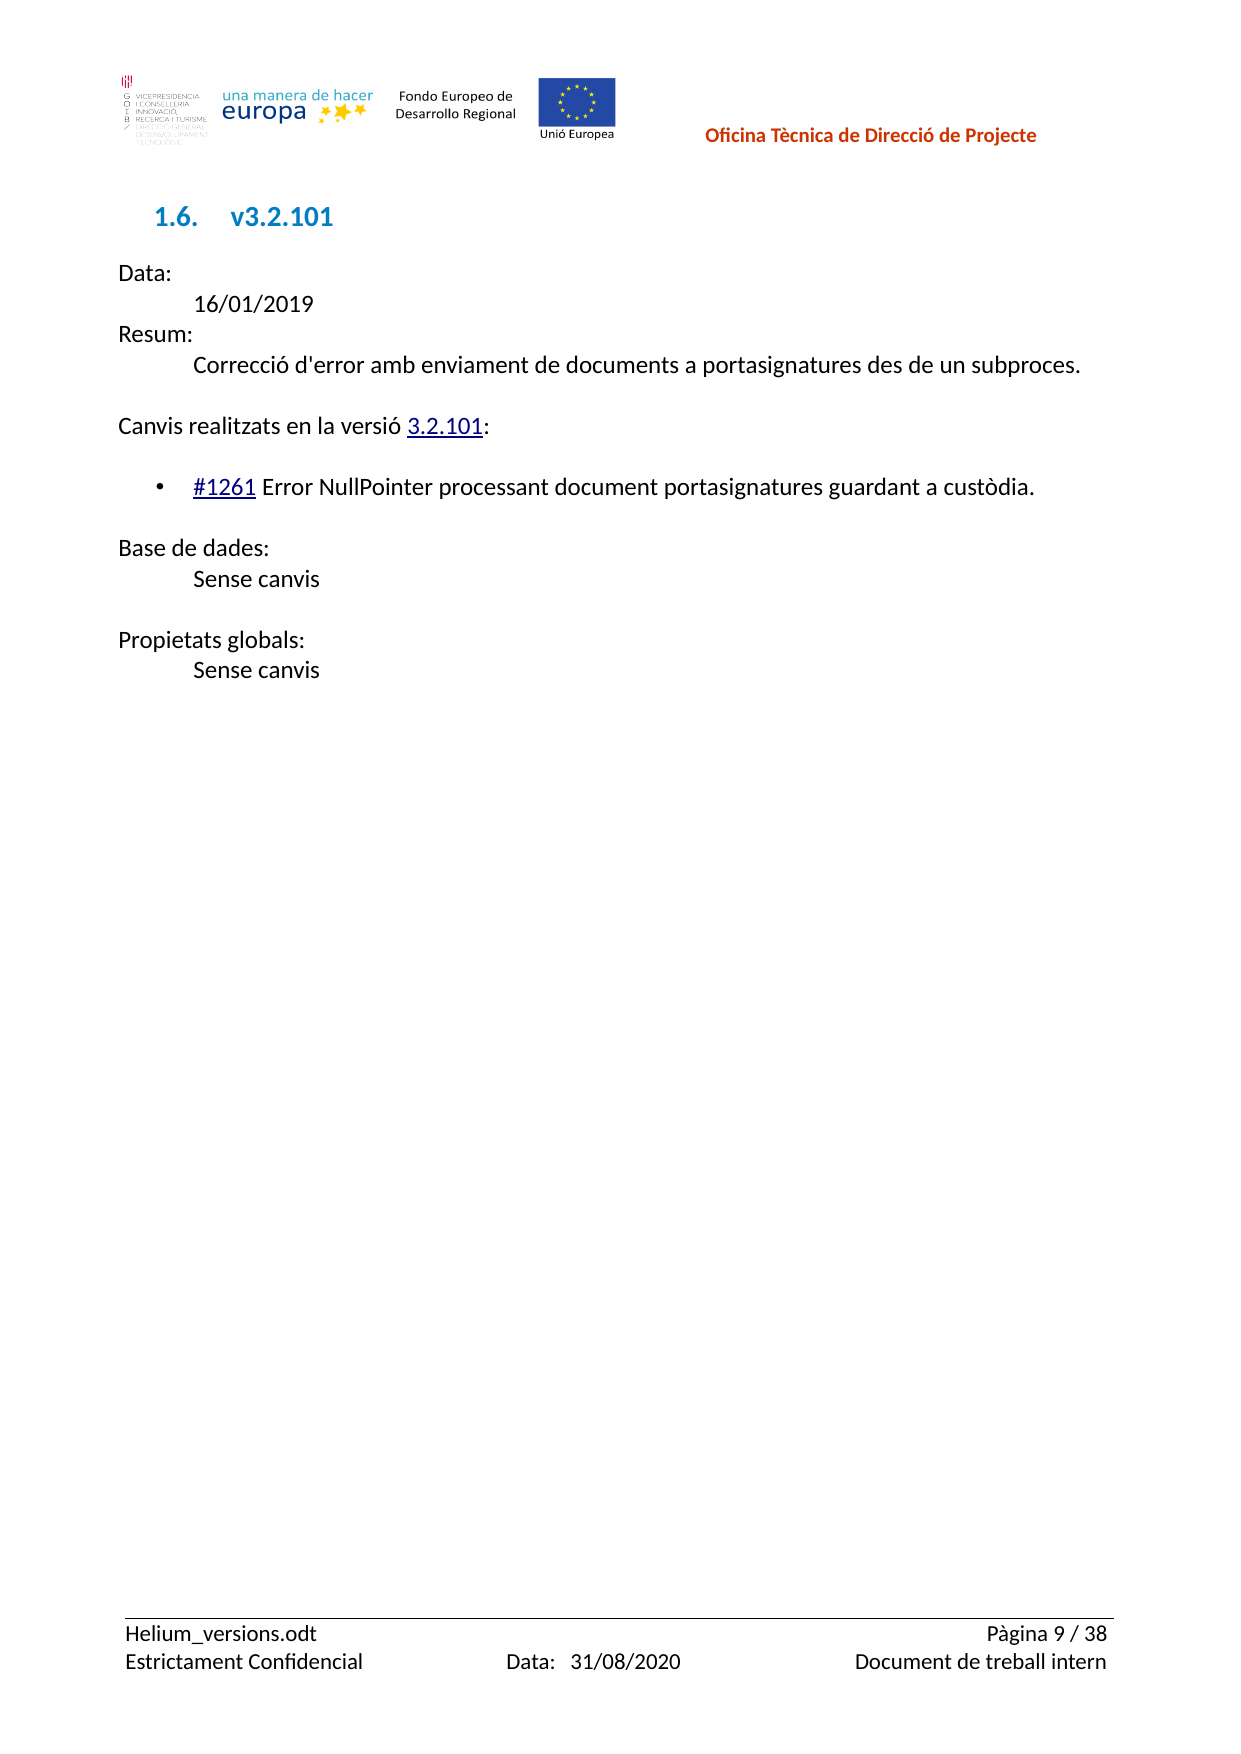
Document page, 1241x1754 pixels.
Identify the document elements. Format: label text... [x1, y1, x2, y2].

picture [118, 73, 213, 147]
subtitle v3.2.101 [153, 198, 1122, 234]
text Correcció d'error amb enviament de documents a portasignatures des de un subproces. [118, 349, 1122, 380]
text 16/01/2019 [118, 288, 1122, 319]
text Data: [118, 258, 1122, 288]
text Sense canvis [118, 654, 1122, 685]
list #1261 Error NullPointer processant document portasignatures guardant a custòdia. [156, 471, 1122, 502]
picture [219, 73, 621, 147]
text Base de dades: [118, 532, 1122, 563]
text Sense canvis [118, 563, 1122, 593]
text Propietats globals: [118, 624, 1122, 654]
text Canvis realitzats en la versió 3.2.101: [118, 410, 1122, 441]
text Resum: [118, 319, 1122, 349]
